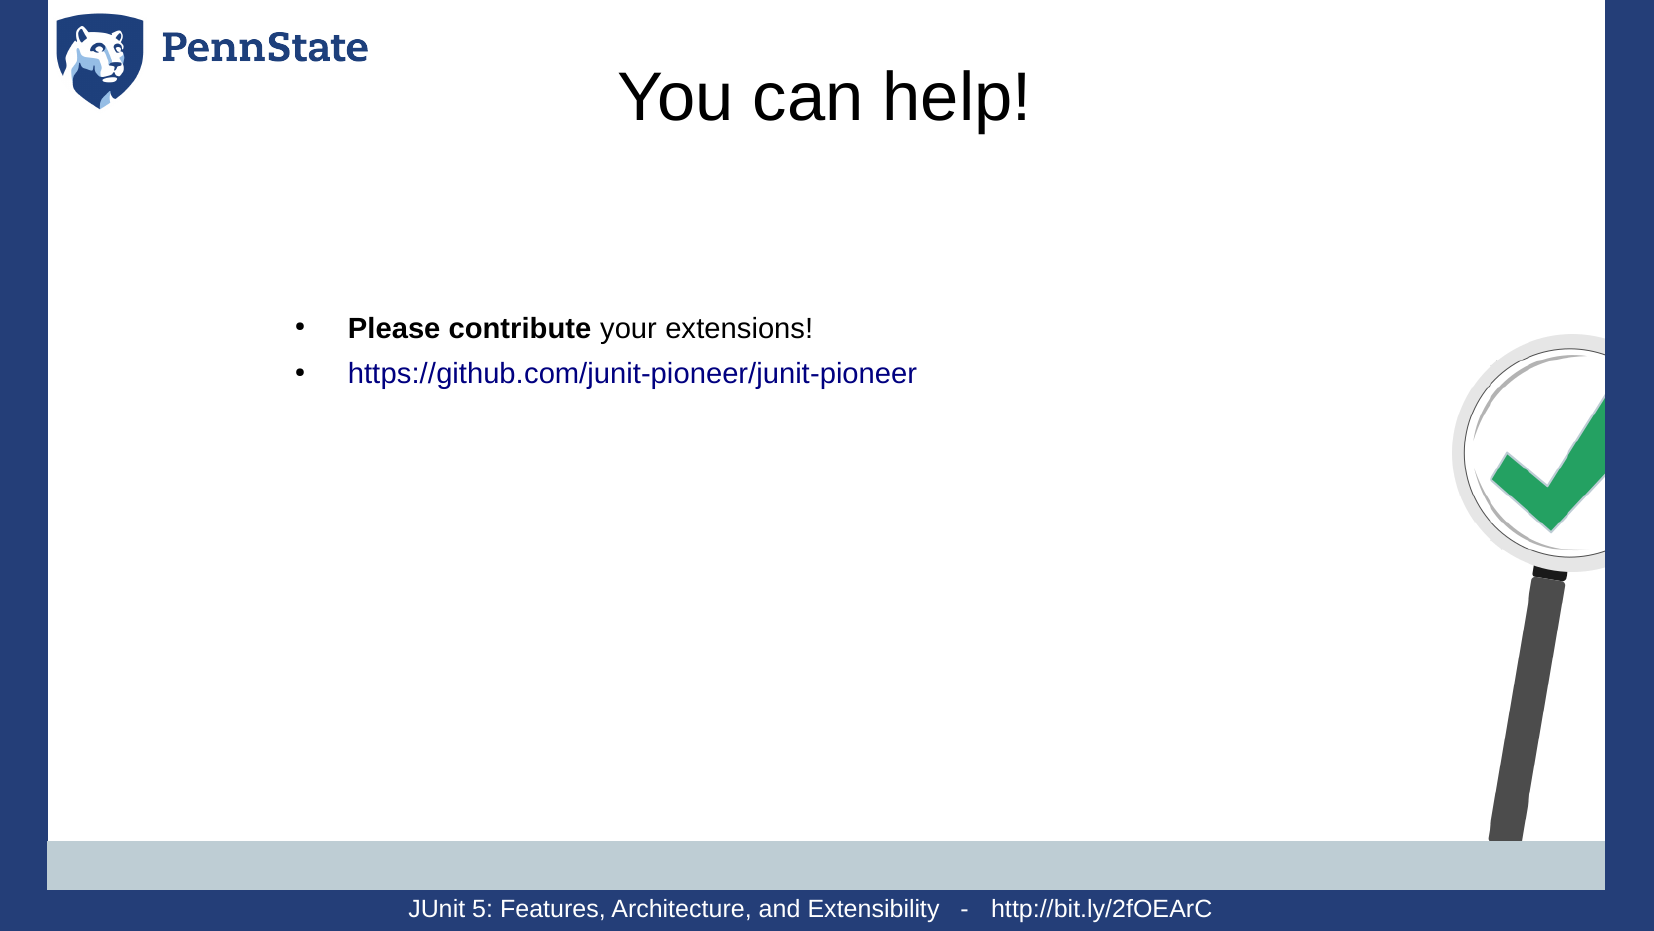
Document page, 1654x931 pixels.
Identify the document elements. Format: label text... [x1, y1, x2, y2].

picture [1452, 334, 1605, 841]
picture [48, 0, 411, 152]
list Please contribute your extensions! https://github.com/junit-pioneer/junit-pioneer [277, 311, 1400, 931]
title You can help! [60, 19, 1591, 175]
